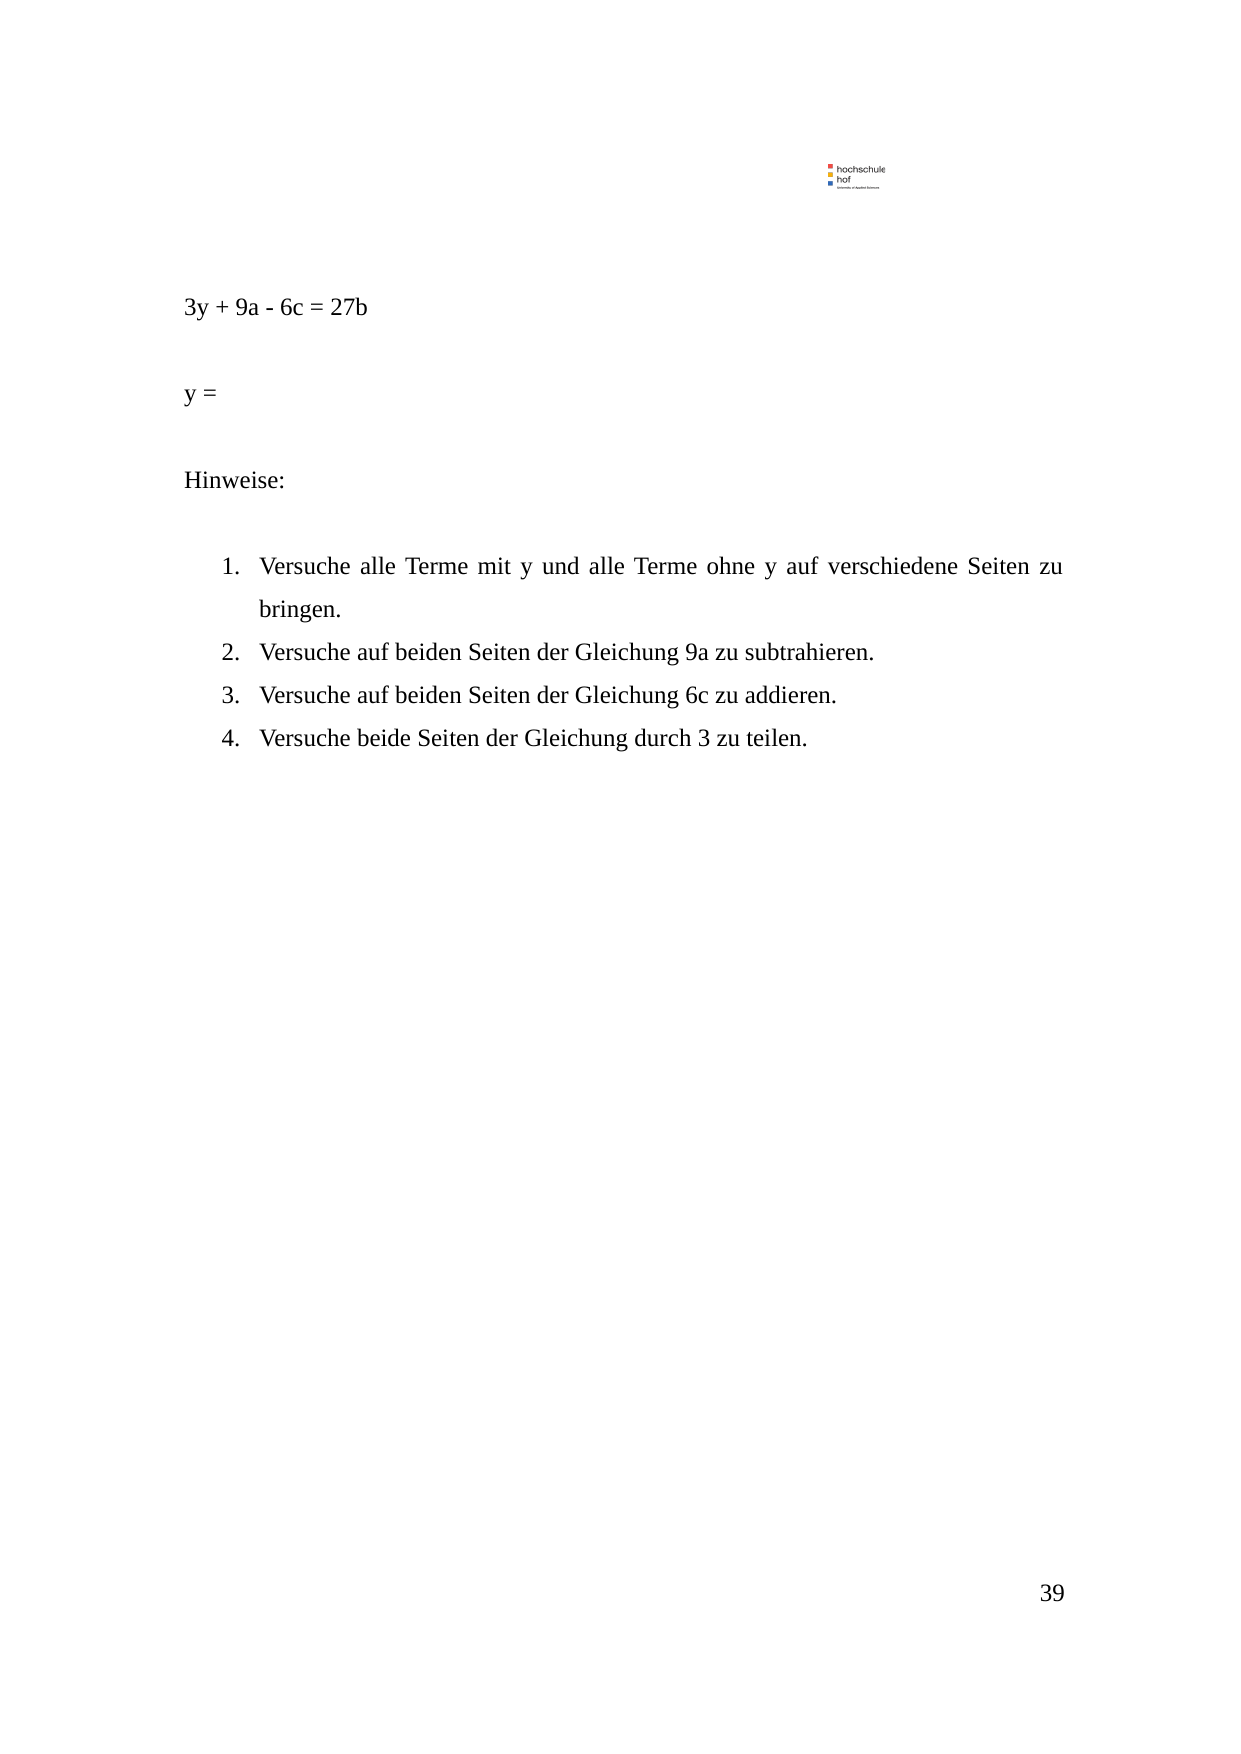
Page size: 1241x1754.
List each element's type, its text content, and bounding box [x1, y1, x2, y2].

picture [828, 164, 886, 189]
text Hinweise: [184, 465, 1064, 493]
list Versuche auf beiden Seiten der Gleichung 9a zu subtrahieren. [221, 637, 1064, 666]
text y = [184, 378, 1064, 407]
list Versuche beide Seiten der Gleichung durch 3 zu teilen. [221, 723, 1064, 752]
list Versuche alle Terme mit y und alle Terme ohne y auf verschiedene Seiten zu bringen. [221, 551, 1064, 623]
list Versuche auf beiden Seiten der Gleichung 6c zu addieren. [221, 680, 1064, 709]
text 3y + 9a - 6c = 27b [184, 292, 1064, 321]
